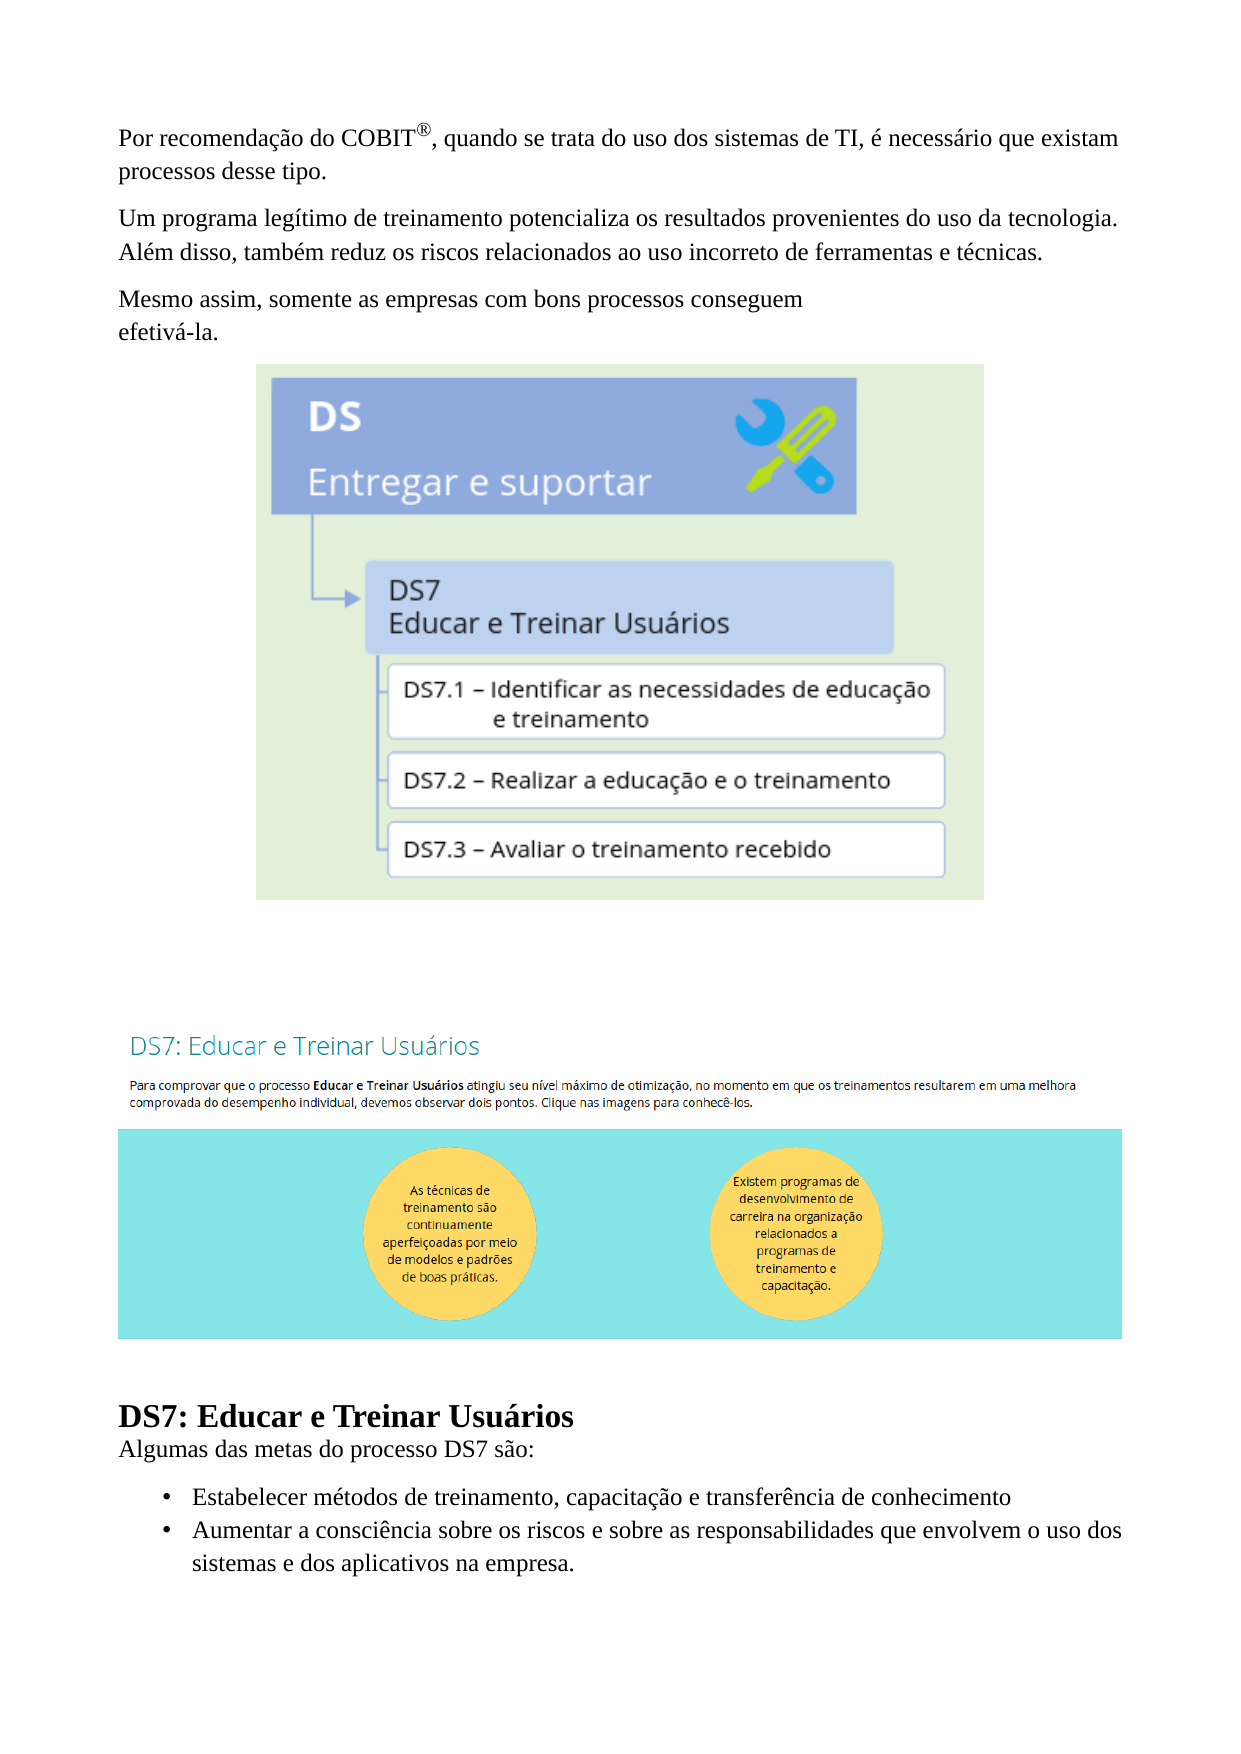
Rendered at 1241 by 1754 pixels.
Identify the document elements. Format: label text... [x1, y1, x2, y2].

text Um programa legítimo de treinamento potencializa os resultados provenientes do uso da tecnologia. Além disso, também reduz os riscos relacionados ao uso incorreto de ferramentas e técnicas. [118, 203, 1122, 265]
text Mesmo assim, somente as empresas com bons processos conseguem efetivá-la. [118, 284, 1122, 346]
text Por recomendação do COBIT®, quando se trata do uso dos sistemas de TI, é necessário que existam processos desse tipo. [118, 118, 1122, 185]
picture [118, 1025, 1123, 1347]
list Estabelecer métodos de treinamento, capacitação e transferência de conhecimento [162, 1482, 1122, 1511]
list Aumentar a consciência sobre os riscos e sobre as responsabilidades que envolvem o uso dos sistemas e dos aplicativos na empresa. [162, 1515, 1122, 1577]
text Algumas das metas do processo DS7 são: [118, 1434, 1122, 1463]
subtitle DS7: Educar e Treinar Usuários [118, 1396, 1122, 1434]
picture [256, 364, 985, 900]
